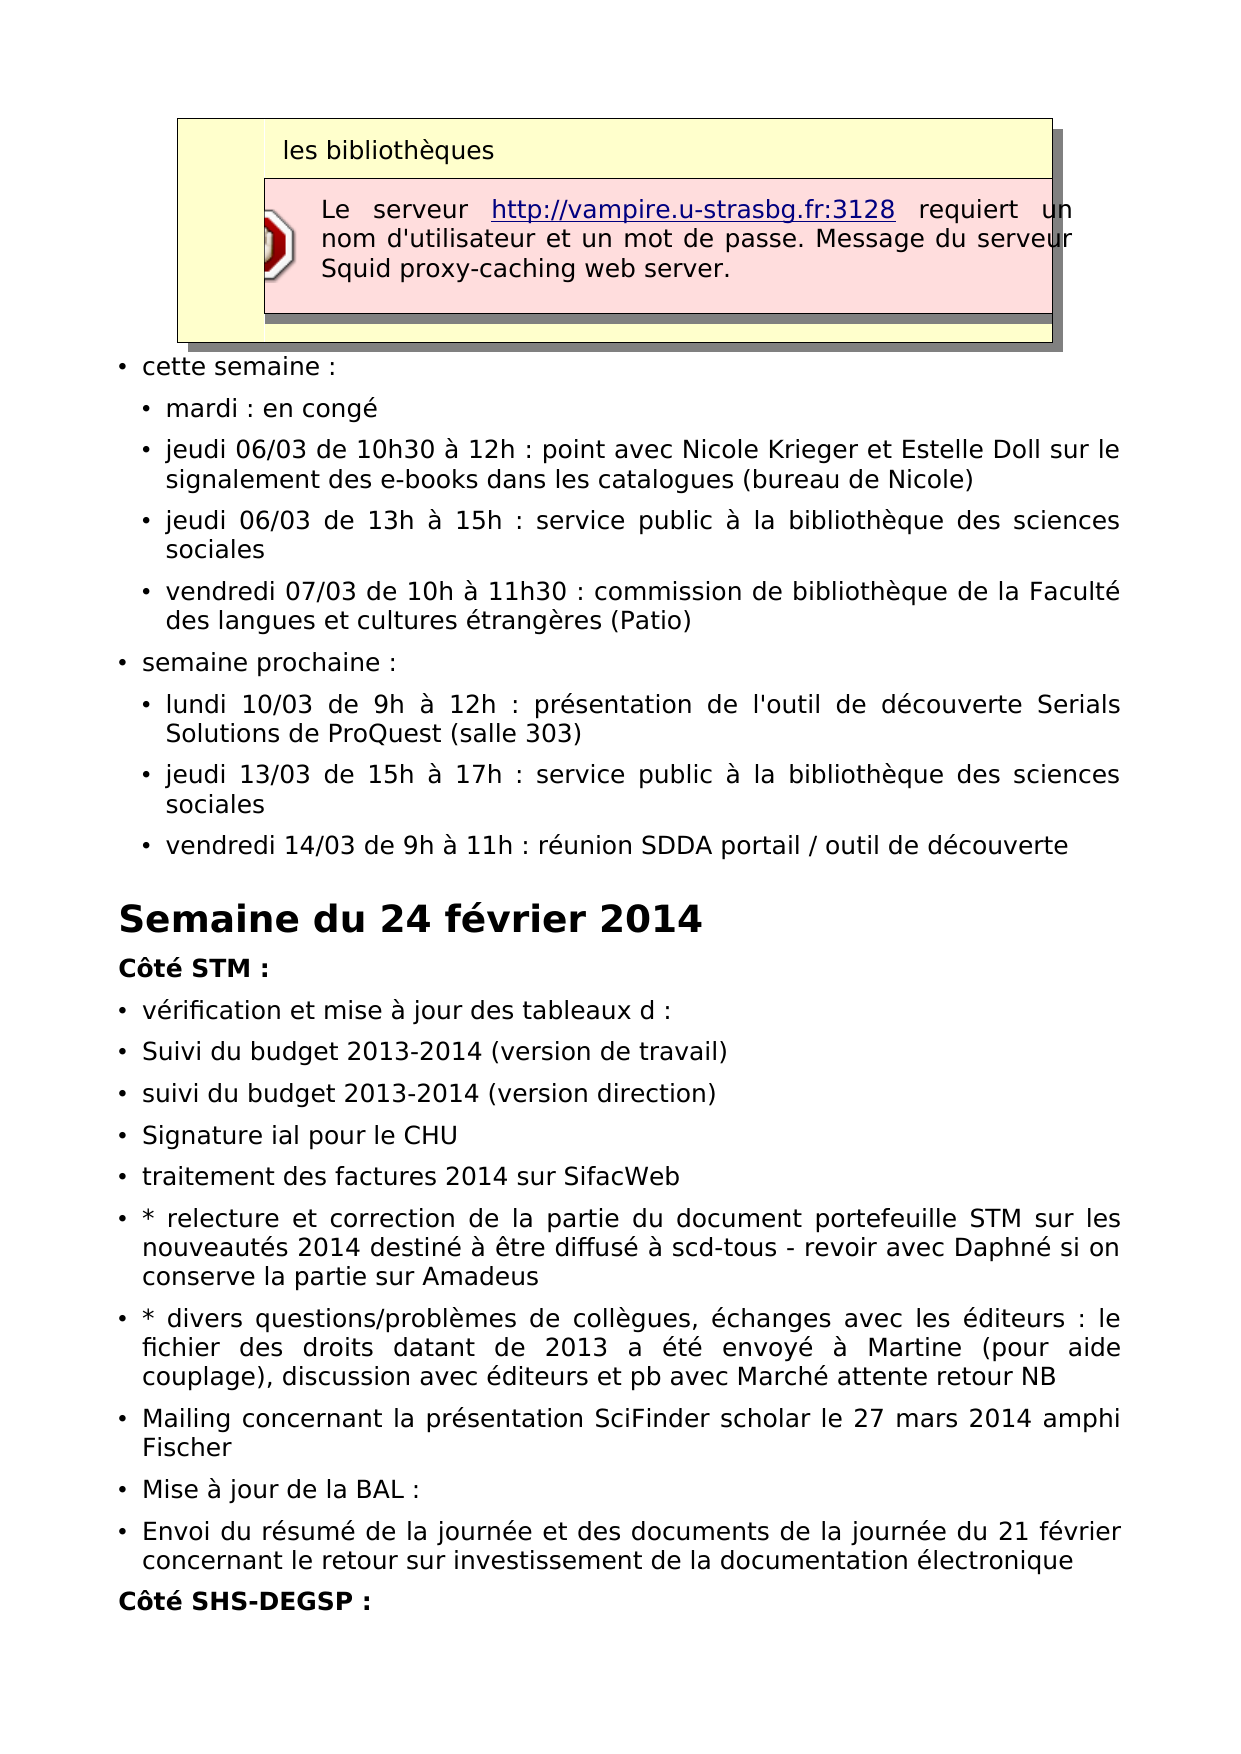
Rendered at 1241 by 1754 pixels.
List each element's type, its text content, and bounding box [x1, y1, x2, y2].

list vérification et mise à jour des tableaux d : [118, 996, 1122, 1025]
list vendredi 07/03 de 10h à 11h30 : commission de bibliothèque de la Faculté des langues et cultures étrangères (Patio) [142, 577, 1122, 636]
list mardi : en congé [142, 394, 1122, 423]
table_header [178, 119, 264, 342]
text Côté STM : [118, 954, 1122, 983]
list jeudi 06/03 de 13h à 15h : service public à la bibliothèque des sciences sociales [142, 506, 1122, 565]
list Envoi du résumé de la journée et des documents de la journée du 21 février concernant le retour sur investissement de la documentation électronique [118, 1517, 1122, 1575]
list traitement des factures 2014 sur SifacWeb [118, 1163, 1122, 1192]
list Signature ial pour le CHU [118, 1121, 1122, 1150]
list suivi du budget 2013-2014 (version direction) [118, 1079, 1122, 1108]
list jeudi 13/03 de 15h à 17h : service public à la bibliothèque des sciences sociales [142, 761, 1122, 819]
text Côté SHS-DEGSP : [118, 1588, 1122, 1617]
list Mailing concernant la présentation SciFinder scholar le 27 mars 2014 amphi Fischer [118, 1404, 1122, 1463]
list * divers questions/problèmes de collègues, échanges avec les éditeurs : le fichier des droits datant de 2013 a été envoyé à Martine (pour aide couplage), discussion avec éditeurs et pb avec Marché attente retour NB [118, 1304, 1122, 1392]
table_header les bibliothèques [265, 119, 1052, 178]
list * relecture et correction de la partie du document portefeuille STM sur les nouveautés 2014 destiné à être diffusé à scd-tous - revoir avec Daphné si on conserve la partie sur Amadeus [118, 1204, 1122, 1292]
list vendredi 14/03 de 9h à 11h : réunion SDDA portail / outil de découverte [142, 831, 1122, 861]
table_header [265, 179, 303, 313]
table_header [265, 324, 1052, 342]
list jeudi 06/03 de 10h30 à 12h : point avec Nicole Krieger et Estelle Doll sur le signalement des e-books dans les catalogues (bureau de Nicole) [142, 436, 1122, 494]
list cette semaine : [118, 352, 1122, 381]
subtitle Semaine du 24 février 2014 [118, 898, 1122, 942]
list semaine prochaine : [118, 648, 1122, 677]
list Mise à jour de la BAL : [118, 1475, 1122, 1504]
list Suivi du budget 2013-2014 (version de travail) [118, 1038, 1122, 1067]
list lundi 10/03 de 9h à 12h : présentation de l'outil de découverte Serials Solutions de ProQuest (salle 303) [142, 690, 1122, 748]
picture [264, 207, 297, 283]
table_header Le serveur http://vampire.u-strasbg.fr:3128 requiert un nom d'utilisateur et un mot de passe. Message du serveur Squid proxy-caching web server. [303, 179, 1052, 313]
